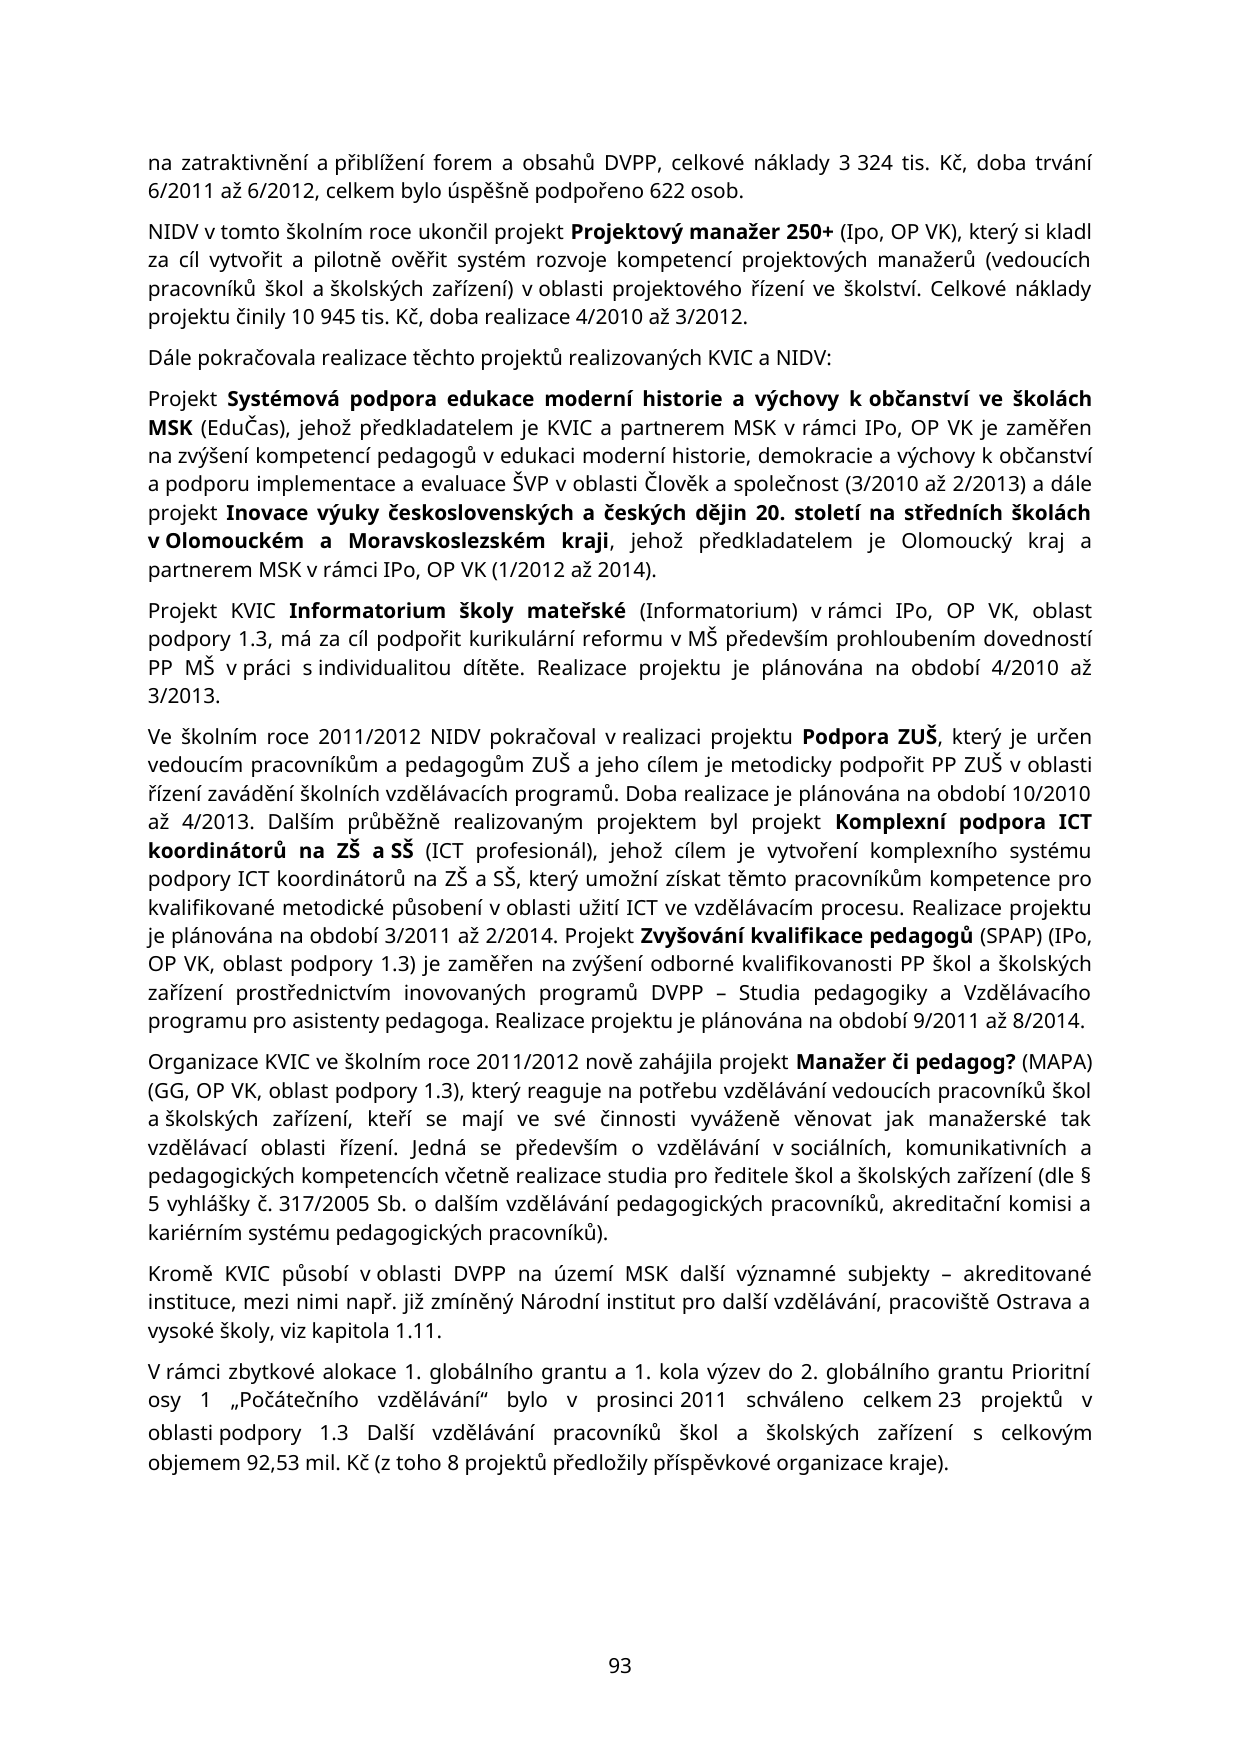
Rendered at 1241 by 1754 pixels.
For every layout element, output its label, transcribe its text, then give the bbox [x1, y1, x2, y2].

text Dále pokračovala realizace těchto projektů realizovaných KVIC a NIDV: [148, 343, 1092, 372]
text Projekt KVIC Informatorium školy mateřské (Informatorium) v rámci IPo, OP VK, oblast podpory 1.3, má za cíl podpořit kurikulární reformu v MŠ především prohloubením dovedností PP MŠ v práci s individualitou dítěte. Realizace projektu je plánována na období 4/2010 až 3/2013. [148, 596, 1092, 709]
text Ve školním roce 2011/2012 NIDV pokračoval v realizaci projektu Podpora ZUŠ, který je určen vedoucím pracovníkům a pedagogům ZUŠ a jeho cílem je metodicky podpořit PP ZUŠ v oblasti řízení zavádění školních vzdělávacích programů. Doba realizace je plánována na období 10/2010 až 4/2013. Dalším průběžně realizovaným projektem byl projekt Komplexní podpora ICT koordinátorů na ZŠ a SŠ (ICT profesionál), jehož cílem je vytvoření komplexního systému podpory ICT koordinátorů na ZŠ a SŠ, který umožní získat těmto pracovníkům kompetence pro kvalifikované metodické působení v oblasti užití ICT ve vzdělávacím procesu. Realizace projektu je plánována na období 3/2011 až 2/2014. Projekt Zvyšování kvalifikace pedagogů (SPAP) (IPo, OP VK, oblast podpory 1.3) je zaměřen na zvýšení odborné kvalifikovanosti PP škol a školských zařízení prostřednictvím inovovaných programů DVPP – Studia pedagogiky a Vzdělávacího programu pro asistenty pedagoga. Realizace projektu je plánována na období 9/2011 až 8/2014. [148, 722, 1092, 1035]
text Kromě KVIC působí v oblasti DVPP na území MSK další významné subjekty – akreditované instituce, mezi nimi např. již zmíněný Národní institut pro další vzdělávání, pracoviště Ostrava a vysoké školy, viz kapitola 1.11. [148, 1259, 1092, 1344]
text Organizace KVIC ve školním roce 2011/2012 nově zahájila projekt Manažer či pedagog? (MAPA) (GG, OP VK, oblast podpory 1.3), který reaguje na potřebu vzdělávání vedoucích pracovníků škol a školských zařízení, kteří se mají ve své činnosti vyváženě věnovat jak manažerské tak vzdělávací oblasti řízení. Jedná se především o vzdělávání v sociálních, komunikativních a pedagogických kompetencích včetně realizace studia pro ředitele škol a školských zařízení (dle § 5 vyhlášky č. 317/2005 Sb. o dalším vzdělávání pedagogických pracovníků, akreditační komisi a kariérním systému pedagogických pracovníků). [148, 1047, 1092, 1246]
text NIDV v tomto školním roce ukončil projekt Projektový manažer 250+ (Ipo, OP VK), který si kladl za cíl vytvořit a pilotně ověřit systém rozvoje kompetencí projektových manažerů (vedoucích pracovníků škol a školských zařízení) v oblasti projektového řízení ve školství. Celkové náklady projektu činily 10 945 tis. Kč, doba realizace 4/2010 až 3/2012. [148, 217, 1092, 331]
text Projekt Systémová podpora edukace moderní historie a výchovy k občanství ve školách MSK (EduČas), jehož předkladatelem je KVIC a partnerem MSK v rámci IPo, OP VK je zaměřen na zvýšení kompetencí pedagogů v edukaci moderní historie, demokracie a výchovy k občanství a podporu implementace a evaluace ŠVP v oblasti Člověk a společnost (3/2010 až 2/2013) a dále projekt Inovace výuky československých a českých dějin 20. století na středních školách v Olomouckém a Moravskoslezském kraji, jehož předkladatelem je Olomoucký kraj a partnerem MSK v rámci IPo, OP VK (1/2012 až 2014). [148, 384, 1092, 583]
text na zatraktivnění a přiblížení forem a obsahů DVPP, celkové náklady 3 324 tis. Kč, doba trvání 6/2011 až 6/2012, celkem bylo úspěšně podpořeno 622 osob. [148, 148, 1092, 204]
text V rámci zbytkové alokace 1. globálního grantu a 1. kola výzev do 2. globálního grantu Prioritní osy 1 „Počátečního vzdělávání“ bylo v prosinci 2011 schváleno celkem 23 projektů v oblasti podpory 1.3 Další vzdělávání pracovníků škol a školských zařízení s celkovým objemem 92,53 mil. Kč (z toho 8 projektů předložily příspěvkové organizace kraje). [148, 1357, 1092, 1476]
